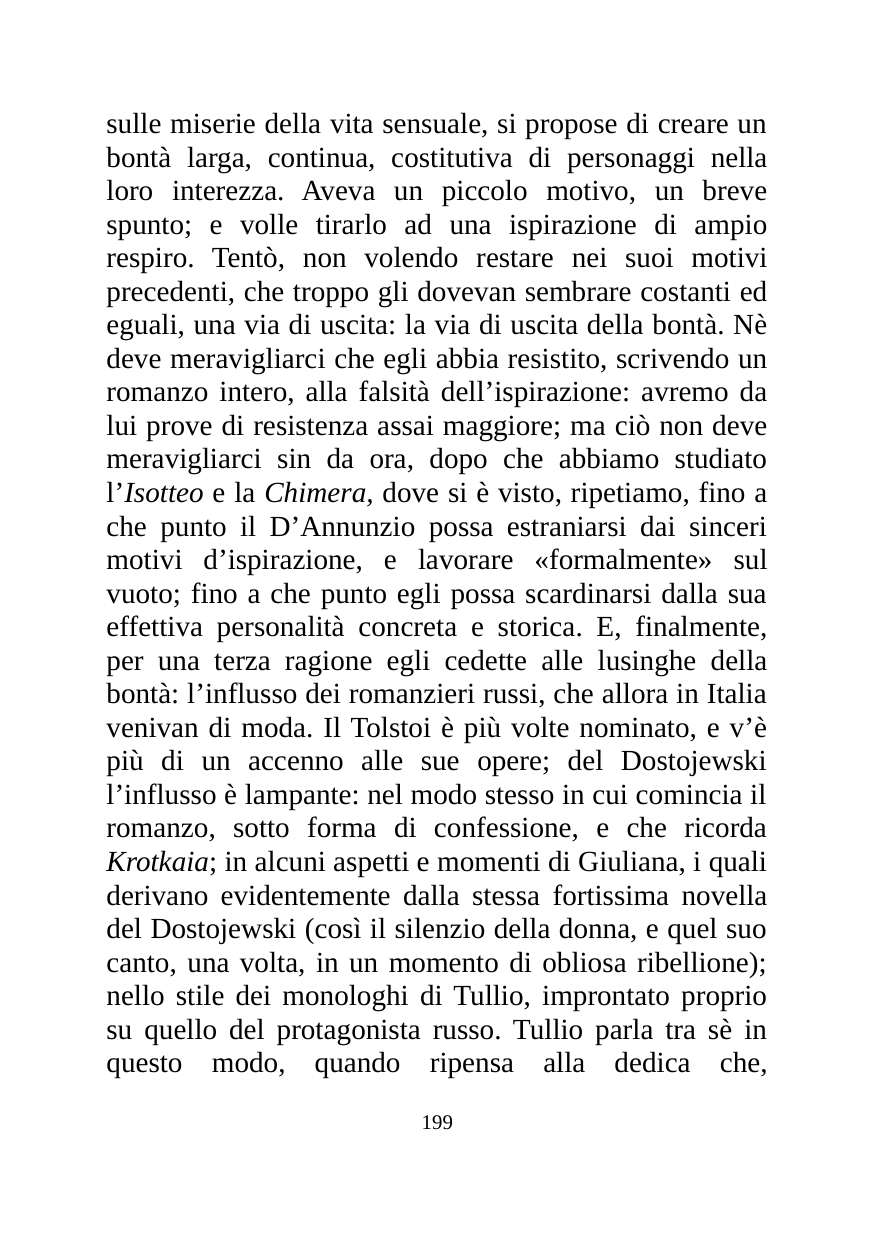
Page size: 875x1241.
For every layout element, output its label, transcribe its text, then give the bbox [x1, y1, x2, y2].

text sulle miserie della vita sensuale, si propose di creare un bontà larga, continua, costitutiva di personaggi nella loro interezza. Aveva un piccolo motivo, un breve spunto; e volle tirarlo ad una ispirazione di ampio respiro. Tentò, non volendo restare nei suoi motivi precedenti, che troppo gli dovevan sembrare costanti ed eguali, una via di uscita: la via di uscita della bontà. Nè deve meravigliarci che egli abbia resistito, scrivendo un romanzo intero, alla falsità dell’ispirazione: avremo da lui prove di resistenza assai maggiore; ma ciò non deve meravigliarci sin da ora, dopo che abbiamo studiato l’Isotteo e la Chimera, dove si è visto, ripetiamo, fino a che punto il D’Annunzio possa estraniarsi dai sinceri motivi d’ispirazione, e lavorare «formalmente» sul vuoto; fino a che punto egli possa scardinarsi dalla sua effettiva personalità concreta e storica. E, finalmente, per una terza ragione egli cedette alle lusinghe della bontà: l’influsso dei romanzieri russi, che allora in Italia venivan di moda. Il Tolstoi è più volte nominato, e v’è più di un accenno alle sue opere; del Dostojewski l’influsso è lampante: nel modo stesso in cui comincia il romanzo, sotto forma di confessione, e che ricorda Krotkaia; in alcuni aspetti e momenti di Giuliana, i quali derivano evidentemente dalla stessa fortissima novella del Dostojewski (così il silenzio della donna, e quel suo canto, una volta, in un momento di obliosa ribellione); nello stile dei monologhi di Tullio, improntato proprio su quello del protagonista russo. Tullio parla tra sè in questo modo, quando ripensa alla dedica che, [106, 106, 768, 1079]
